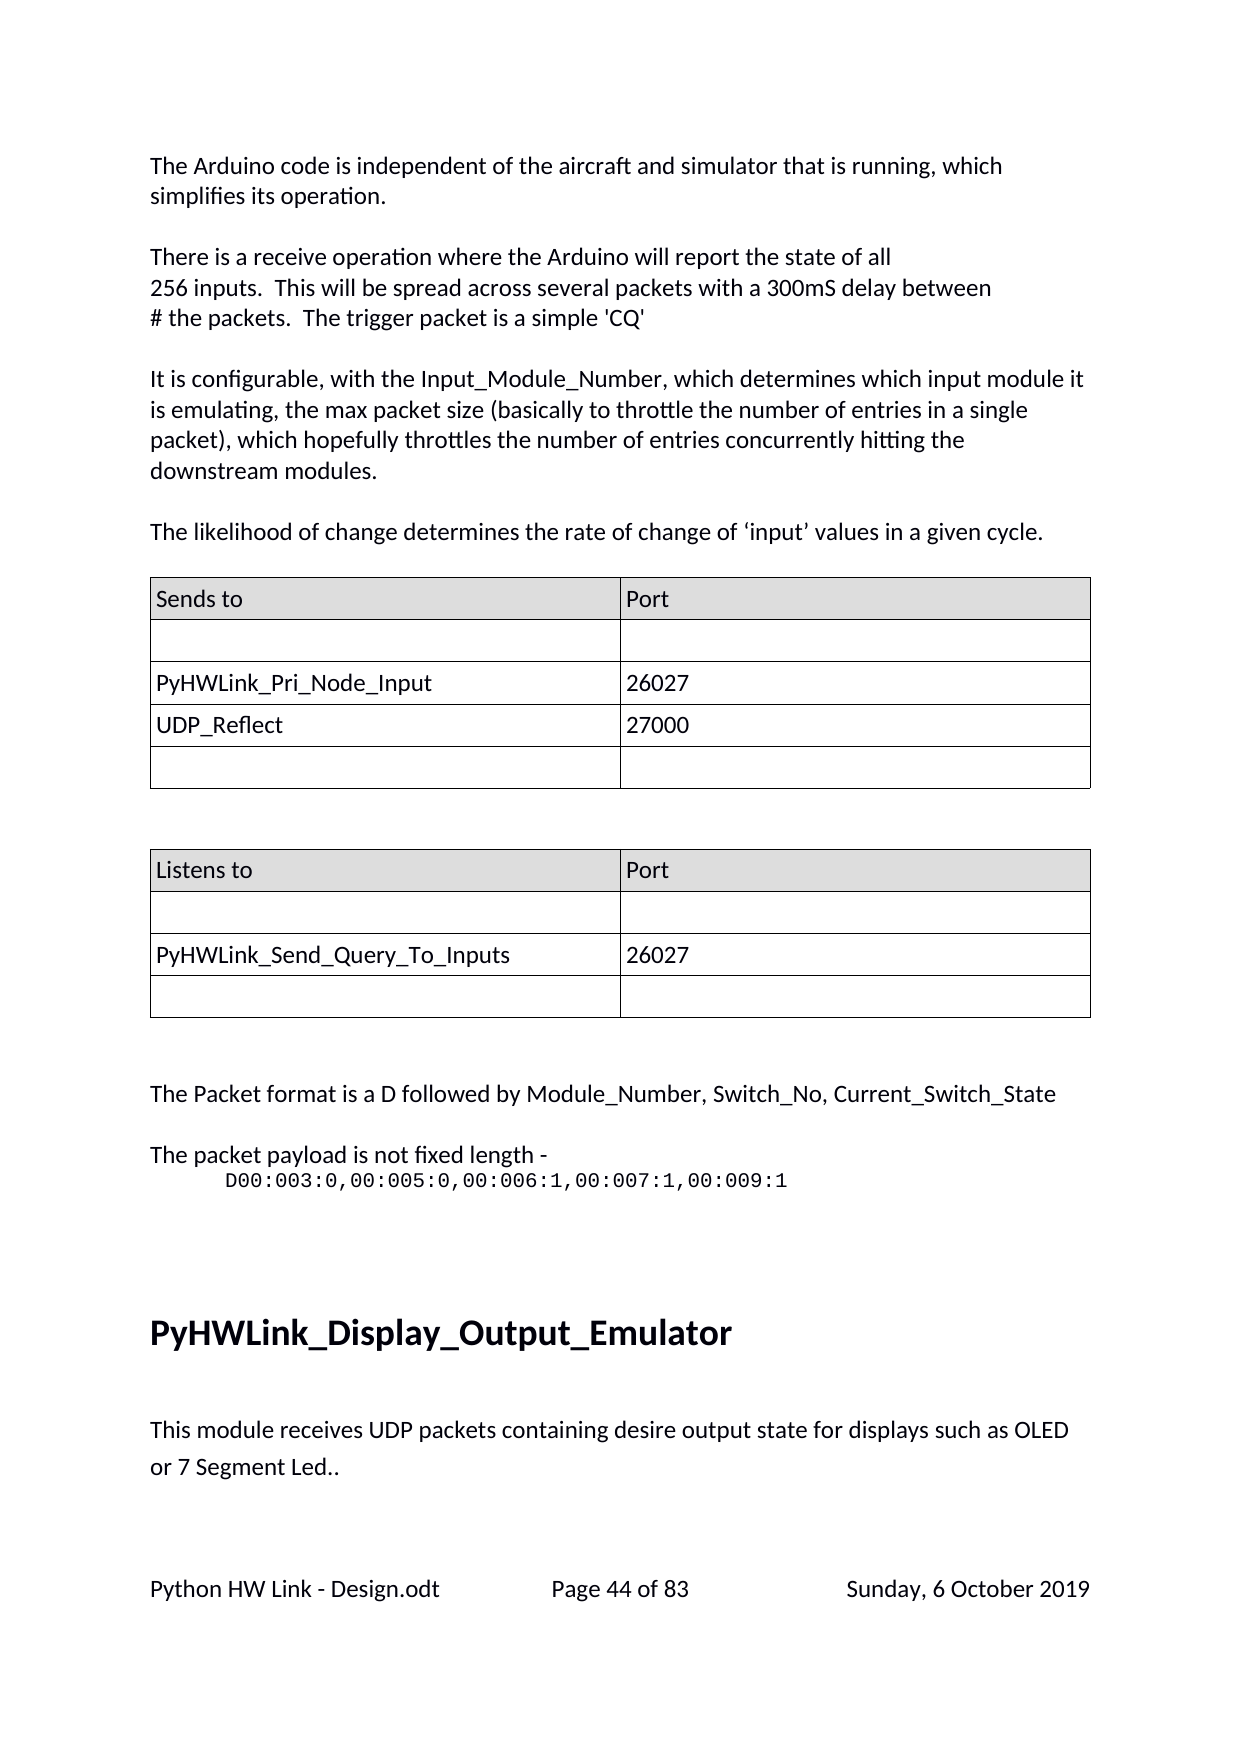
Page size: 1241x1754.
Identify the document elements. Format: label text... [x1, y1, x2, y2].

table_cell UDP_Reflect [151, 705, 620, 746]
table_cell [621, 620, 1090, 661]
table_cell PyHWLink_Send_Query_To_Inputs [151, 934, 620, 975]
text D00:003:0,00:005:0,00:006:1,00:007:1,00:009:1 [150, 1170, 1090, 1193]
table_cell [151, 747, 620, 788]
table_cell [151, 620, 620, 661]
table_cell 26027 [621, 662, 1090, 703]
text The Arduino code is independent of the aircraft and simulator that is running, which simplifies its operation. [150, 150, 1090, 211]
table_cell [621, 976, 1090, 1017]
table_cell [151, 976, 620, 1017]
table_header Port [621, 578, 1090, 619]
text There is a receive operation where the Arduino will report the state of all [150, 242, 1090, 272]
table_cell PyHWLink_Pri_Node_Input [151, 662, 620, 703]
table_cell [621, 892, 1090, 933]
table_cell [621, 747, 1090, 788]
text # the packets. The trigger packet is a simple 'CQ' [150, 303, 1090, 333]
text The packet payload is not fixed length - [150, 1139, 1090, 1170]
subtitle PyHWLink_Display_Output_Emulator [150, 1309, 1090, 1355]
table_header Listens to [151, 850, 620, 891]
table_header Port [621, 850, 1090, 891]
table_cell 27000 [621, 705, 1090, 746]
text 256 inputs. This will be spread across several packets with a 300mS delay between [150, 272, 1090, 303]
text This module receives UDP packets containing desire output state for displays such as OLED or 7 Segment Led.. [150, 1414, 1090, 1481]
text The Packet format is a D followed by Module_Number, Switch_No, Current_Switch_State [150, 1078, 1090, 1109]
text It is configurable, with the Input_Module_Number, which determines which input module it is emulating, the max packet size (basically to throttle the number of entries in a single packet), which hopefully throttles the number of entries concurrently hitting the downstream modules. [150, 364, 1090, 486]
table_cell [151, 892, 620, 933]
table_cell 26027 [621, 934, 1090, 975]
text The likelihood of change determines the rate of change of ‘input’ values in a given cycle. [150, 516, 1090, 547]
table_header Sends to [151, 578, 620, 619]
